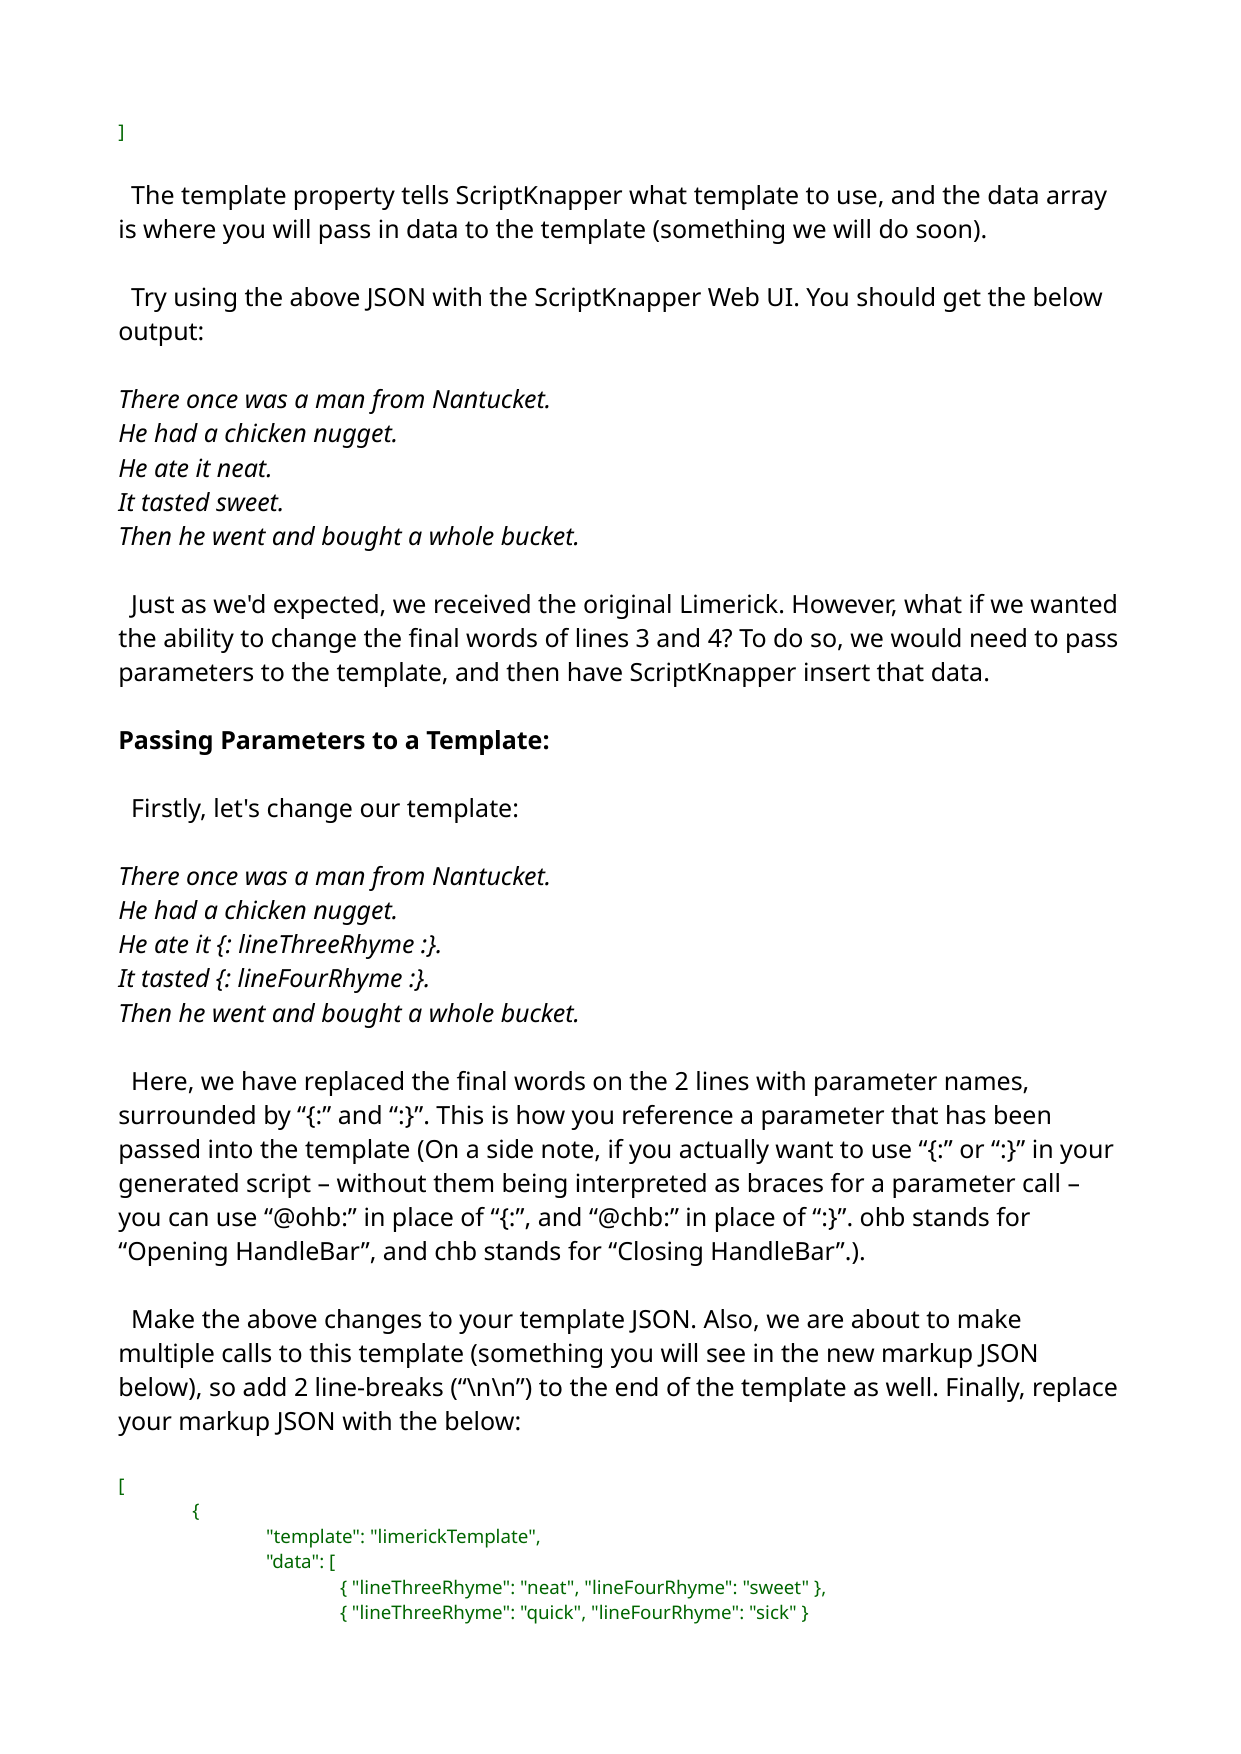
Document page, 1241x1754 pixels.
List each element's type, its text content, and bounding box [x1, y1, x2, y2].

text He ate it {: lineThreeRhyme :}. [118, 927, 1122, 961]
text There once was a man from Nantucket. [118, 382, 1122, 416]
text There once was a man from Nantucket. [118, 859, 1122, 893]
text "template": "limerickTemplate", [118, 1523, 1122, 1549]
text He ate it neat. [118, 450, 1122, 484]
text Passing Parameters to a Template: [118, 723, 1122, 757]
text It tasted {: lineFourRhyme :}. [118, 961, 1122, 995]
text Try using the above JSON with the ScriptKnapper Web UI. You should get the below output: [118, 280, 1122, 348]
text { "lineThreeRhyme": "neat", "lineFourRhyme": "sweet" }, [118, 1574, 1122, 1600]
text Just as we'd expected, we received the original Limerick. However, what if we wanted the ability to change the final words of lines 3 and 4? To do so, we would need to pass parameters to the template, and then have ScriptKnapper insert that data. [118, 586, 1122, 689]
text [ [118, 1472, 1122, 1498]
text Make the above changes to your template JSON. Also, we are about to make multiple calls to this template (something you will see in the new markup JSON below), so add 2 line-breaks (“\n\n”) to the end of the template as well. Finally, replace your markup JSON with the below: [118, 1302, 1122, 1438]
text ] [118, 118, 1122, 144]
text It tasted sweet. [118, 484, 1122, 518]
text He had a chicken nugget. [118, 893, 1122, 927]
text He had a chicken nugget. [118, 416, 1122, 450]
text Firstly, let's change our template: [118, 791, 1122, 825]
text Then he went and bought a whole bucket. [118, 995, 1122, 1029]
text { "lineThreeRhyme": "quick", "lineFourRhyme": "sick" } [118, 1600, 1122, 1625]
text { [118, 1498, 1122, 1523]
text "data": [ [118, 1549, 1122, 1574]
text The template property tells ScriptKnapper what template to use, and the data array is where you will pass in data to the template (something we will do soon). [118, 178, 1122, 246]
text Here, we have replaced the final words on the 2 lines with parameter names, surrounded by “{:” and “:}”. This is how you reference a parameter that has been passed into the template (On a side note, if you actually want to use “{:” or “:}” in your generated script – without them being interpreted as braces for a parameter call – you can use “@ohb:” in place of “{:”, and “@chb:” in place of “:}”. ohb stands for “Opening HandleBar”, and chb stands for “Closing HandleBar”.). [118, 1063, 1122, 1268]
text Then he went and bought a whole bucket. [118, 518, 1122, 552]
